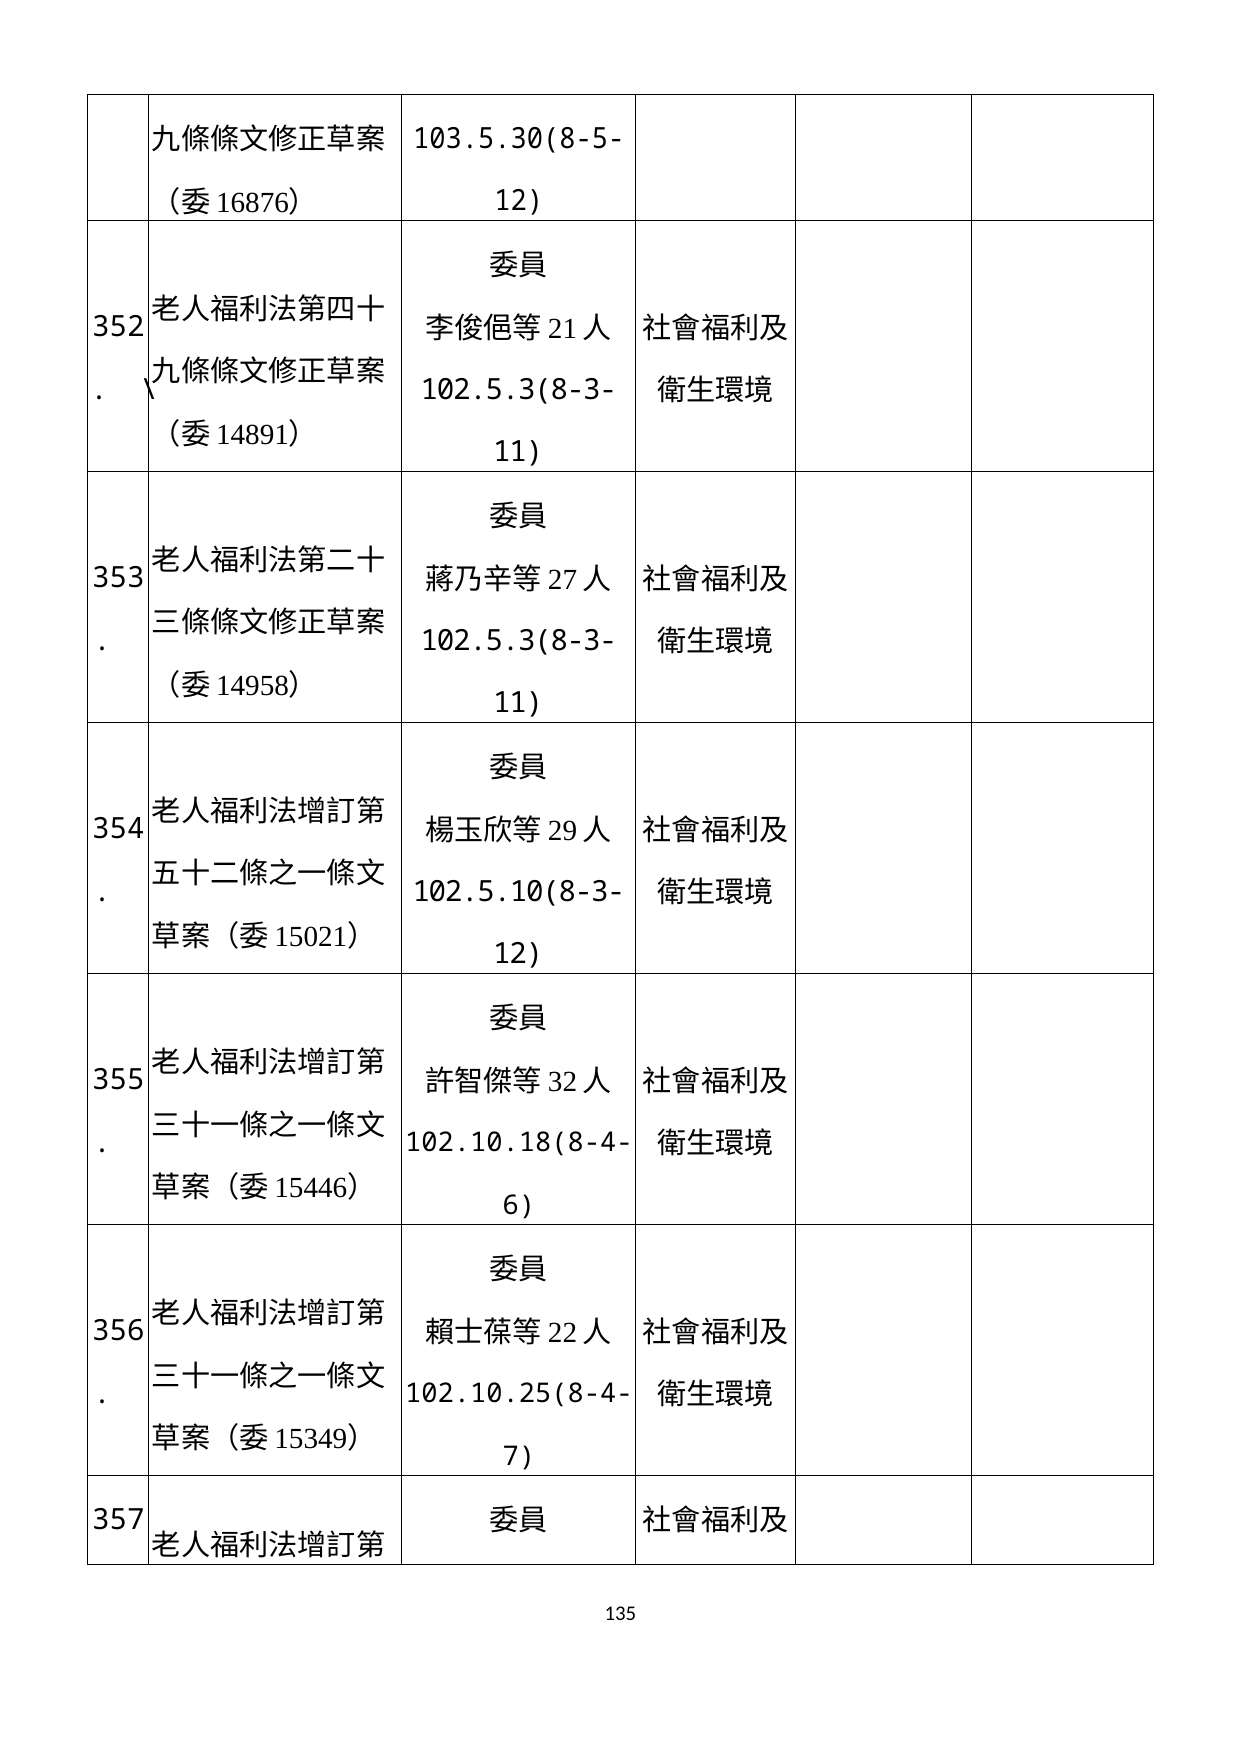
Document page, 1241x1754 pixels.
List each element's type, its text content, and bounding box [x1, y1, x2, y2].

table_cell [636, 95, 795, 220]
table_cell 社會福利及衛生環境 [636, 221, 795, 471]
table_cell 社會福利及衛生環境 [636, 974, 795, 1224]
table_cell 委員 許智傑等32人102.10.18(8-4-6) [402, 974, 635, 1224]
table_cell [972, 1476, 1153, 1564]
table_cell [796, 723, 971, 973]
table_cell [88, 472, 148, 722]
table_cell \ [88, 221, 148, 471]
table_cell 社會福利及 [636, 1476, 795, 1564]
table_cell [796, 1225, 971, 1475]
table_cell [972, 472, 1153, 722]
table_cell 委員 楊玉欣等29人102.5.10(8-3-12) [402, 723, 635, 973]
table_cell 老人福利法第四十九條條文修正草案（委14891） [149, 221, 401, 471]
table_cell [88, 974, 148, 1224]
table_cell [972, 1225, 1153, 1475]
table_cell 老人福利法第二十三條條文修正草案（委14958） [149, 472, 401, 722]
table_cell 委員 [402, 1476, 635, 1564]
table_cell [796, 472, 971, 722]
table_cell [88, 723, 148, 973]
table_cell 社會福利及衛生環境 [636, 1225, 795, 1475]
table_cell [796, 95, 971, 220]
table_cell 老人福利法增訂第五十二條之一條文草案（委15021） [149, 723, 401, 973]
table_cell 社會福利及衛生環境 [636, 723, 795, 973]
table_cell 社會福利及衛生環境 [636, 472, 795, 722]
table_cell 委員 賴士葆等22人102.10.25(8-4-7) [402, 1225, 635, 1475]
table_cell 委員 蔣乃辛等27人102.5.3(8-3-11) [402, 472, 635, 722]
table_cell [972, 723, 1153, 973]
table_cell 九條條文修正草案（委16876） [149, 95, 401, 220]
table_cell [972, 974, 1153, 1224]
table_cell 老人福利法增訂第 [149, 1476, 401, 1564]
table_cell [972, 95, 1153, 220]
table_cell [88, 1476, 148, 1564]
table_cell 103.5.30(8-5-12) [402, 95, 635, 220]
table_cell [796, 974, 971, 1224]
table_cell [796, 1476, 971, 1564]
table_cell 老人福利法增訂第三十一條之一條文草案（委15446） [149, 974, 401, 1224]
table_cell 老人福利法增訂第三十一條之一條文草案（委15349） [149, 1225, 401, 1475]
table_cell [796, 221, 971, 471]
table_cell 委員 李俊俋等21人102.5.3(8-3-11) [402, 221, 635, 471]
table_cell [88, 1225, 148, 1475]
table_cell [88, 95, 148, 220]
table_cell [972, 221, 1153, 471]
